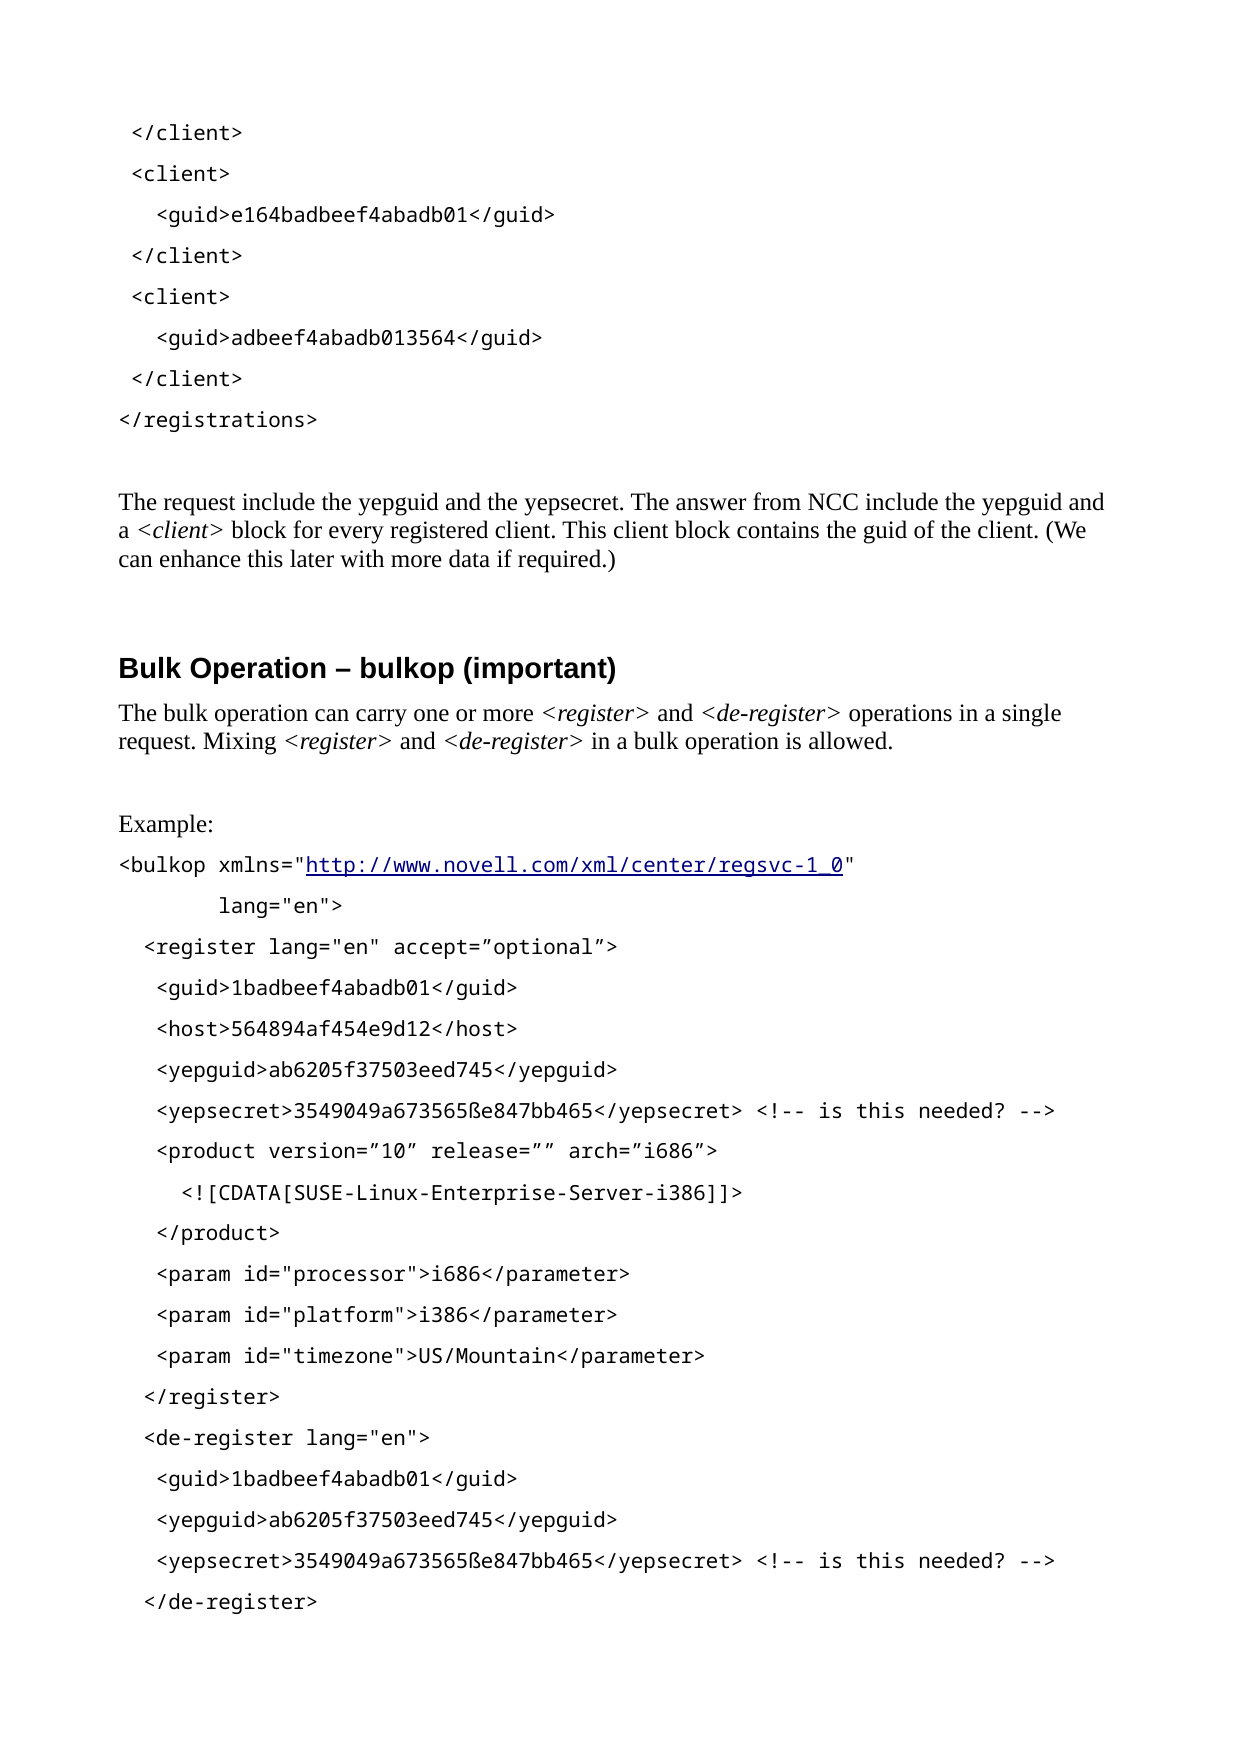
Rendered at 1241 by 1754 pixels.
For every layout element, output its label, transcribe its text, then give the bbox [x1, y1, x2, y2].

text <de-register lang="en"> [118, 1423, 1122, 1452]
text </register> [118, 1382, 1122, 1411]
text <param id="timezone">US/Mountain</parameter> [118, 1341, 1122, 1370]
subtitle Bulk Operation – bulkop (important) [118, 652, 1122, 685]
text <yepsecret>3549049a673565ße847bb465</yepsecret> <!-- is this needed? --> [118, 1546, 1122, 1574]
text </client> [118, 364, 1122, 392]
text <client> [118, 282, 1122, 310]
text <guid>1badbeef4abadb01</guid> [118, 973, 1122, 1001]
text <guid>e164badbeef4abadb01</guid> [118, 200, 1122, 228]
text <bulkop xmlns="http://www.novell.com/xml/center/regsvc-1_0" [118, 850, 1122, 878]
text <param id="platform">i386</parameter> [118, 1300, 1122, 1329]
text <param id="processor">i686</parameter> [118, 1259, 1122, 1288]
text <register lang="en" accept=”optional”> [118, 932, 1122, 960]
text The bulk operation can carry one or more <register> and <de-register> operations in a single request. Mixing <register> and <de-register> in a bulk operation is allowed. [118, 698, 1122, 755]
text </client> [118, 241, 1122, 269]
text </de-register> [118, 1587, 1122, 1615]
text <product version=”10” release=”” arch=”i686”> [118, 1137, 1122, 1165]
text Example: [118, 809, 1122, 838]
text <guid>1badbeef4abadb01</guid> [118, 1464, 1122, 1493]
text The request include the yepguid and the yepsecret. The answer from NCC include the yepguid and a <client> block for every registered client. This client block contains the guid of the client. (We can enhance this later with more data if required.) [118, 487, 1122, 573]
text </registrations> [118, 405, 1122, 433]
text <guid>adbeef4abadb013564</guid> [118, 323, 1122, 351]
text <yepsecret>3549049a673565ße847bb465</yepsecret> <!-- is this needed? --> [118, 1096, 1122, 1124]
text <yepguid>ab6205f37503eed745</yepguid> [118, 1055, 1122, 1083]
text </product> [118, 1218, 1122, 1247]
text </client> [118, 118, 1122, 147]
text <host>564894af454e9d12</host> [118, 1014, 1122, 1042]
text <![CDATA[SUSE-Linux-Enterprise-Server-i386]]> [118, 1178, 1122, 1206]
text <yepguid>ab6205f37503eed745</yepguid> [118, 1505, 1122, 1533]
text <client> [118, 159, 1122, 187]
text lang="en"> [118, 891, 1122, 919]
